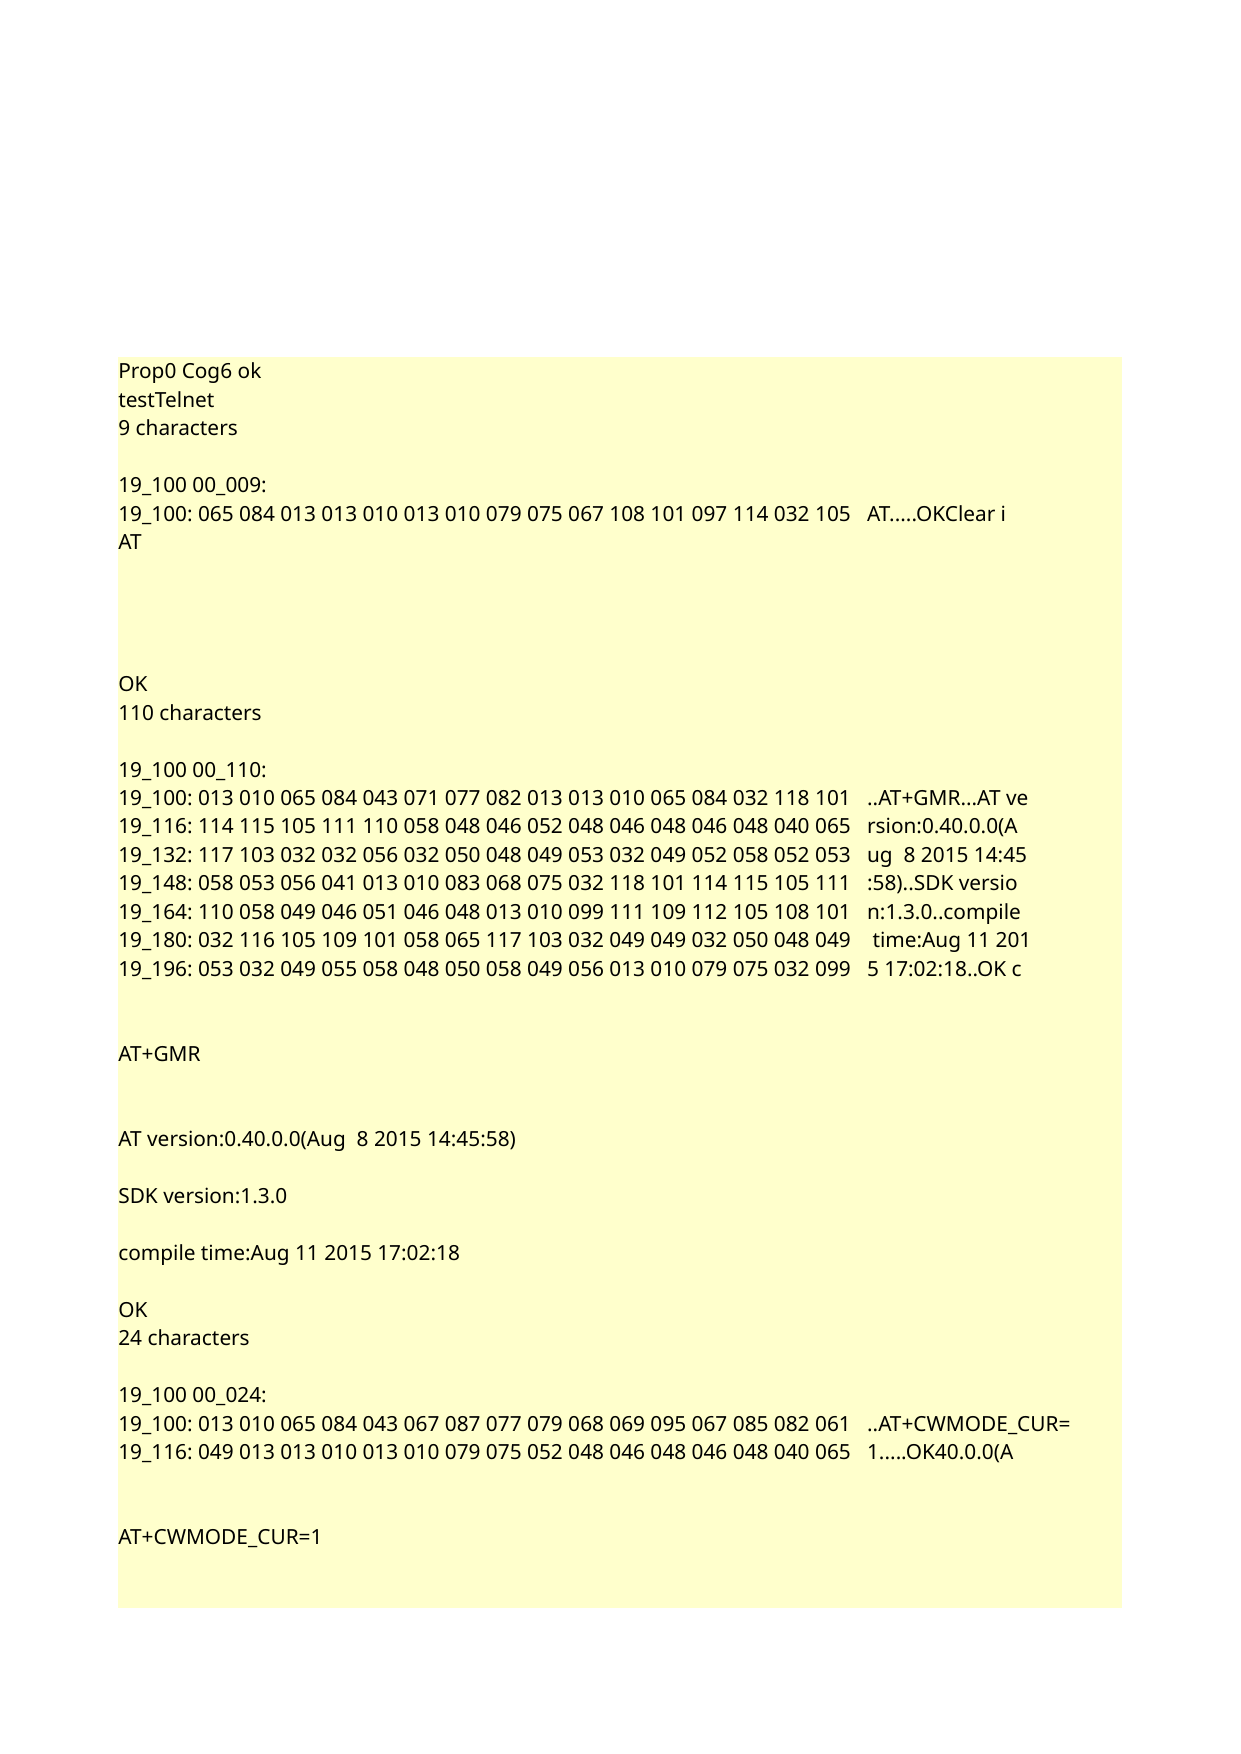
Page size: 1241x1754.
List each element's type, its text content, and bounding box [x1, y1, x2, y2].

text 9 characters [118, 413, 1122, 442]
text 110 characters [118, 698, 1122, 726]
text 19_132: 117 103 032 032 056 032 050 048 049 053 032 049 052 058 052 053 ug 8 2015 14:45 [118, 840, 1122, 868]
text OK [118, 1295, 1122, 1323]
text 19_196: 053 032 049 055 058 048 050 058 049 056 013 010 079 075 032 099 5 17:02:18..OK c [118, 954, 1122, 982]
text compile time:Aug 11 2015 17:02:18 [118, 1238, 1122, 1267]
text 19_116: 049 013 013 010 013 010 079 075 052 048 046 048 046 048 040 065 1.....OK40.0.0(A [118, 1437, 1122, 1466]
text testTelnet [118, 385, 1122, 413]
text 24 characters [118, 1323, 1122, 1352]
text AT version:0.40.0.0(Aug 8 2015 14:45:58) [118, 1124, 1122, 1153]
text AT+GMR [118, 1039, 1122, 1067]
text 19_148: 058 053 056 041 013 010 083 068 075 032 118 101 114 115 105 111 :58)..SDK versio [118, 868, 1122, 897]
text 19_164: 110 058 049 046 051 046 048 013 010 099 111 109 112 105 108 101 n:1.3.0..compile [118, 897, 1122, 925]
text 19_180: 032 116 105 109 101 058 065 117 103 032 049 049 032 050 048 049 time:Aug 11 201 [118, 925, 1122, 954]
text AT+CWMODE_CUR=1 [118, 1522, 1122, 1551]
text 19_100: 065 084 013 013 010 013 010 079 075 067 108 101 097 114 032 105 AT.....OKClear i [118, 499, 1122, 527]
text AT [118, 527, 1122, 556]
text Prop0 Cog6 ok [118, 357, 1122, 385]
text 19_100 00_009: [118, 470, 1122, 499]
text 19_116: 114 115 105 111 110 058 048 046 052 048 046 048 046 048 040 065 rsion:0.40.0.0(A [118, 812, 1122, 840]
text 19_100 00_024: [118, 1380, 1122, 1409]
text 19_100: 013 010 065 084 043 067 087 077 079 068 069 095 067 085 082 061 ..AT+CWMODE_CUR= [118, 1409, 1122, 1437]
text SDK version:1.3.0 [118, 1181, 1122, 1210]
text OK [118, 669, 1122, 698]
text 19_100: 013 010 065 084 043 071 077 082 013 013 010 065 084 032 118 101 ..AT+GMR...AT ve [118, 783, 1122, 812]
text 19_100 00_110: [118, 755, 1122, 783]
